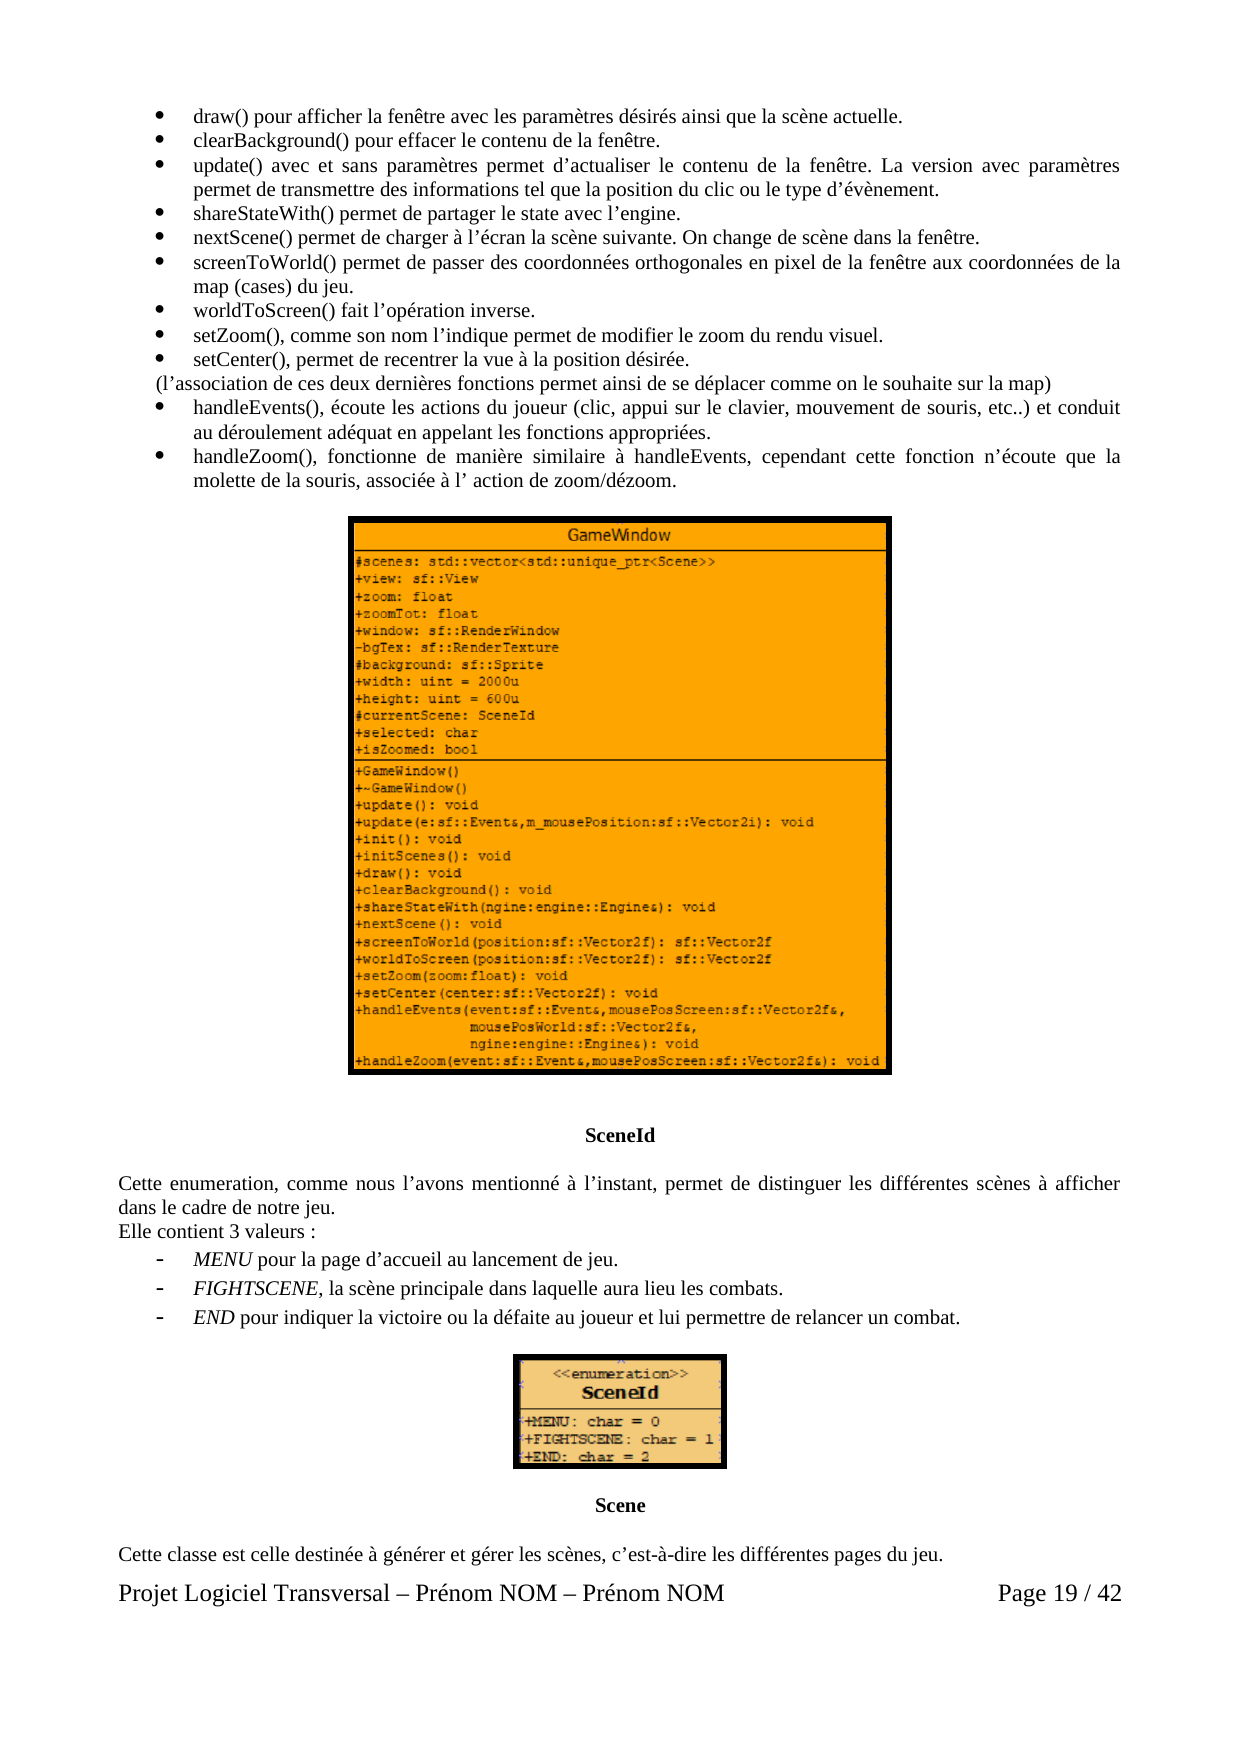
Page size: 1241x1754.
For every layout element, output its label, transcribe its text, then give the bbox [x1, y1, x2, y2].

text Scene [118, 1493, 1122, 1517]
list handleEvents(), écoute les actions du joueur (clic, appui sur le clavier, mouvement de souris, etc..) et conduit au déroulement adéquat en appelant les fonctions appropriées. [156, 395, 1122, 444]
list worldToScreen() fait l’opération inverse. [156, 298, 1122, 322]
text Cette classe est celle destinée à générer et gérer les scènes, c’est-à-dire les différentes pages du jeu. [118, 1542, 1122, 1566]
text (l’association de ces deux dernières fonctions permet ainsi de se déplacer comme on le souhaite sur la map) [156, 371, 1122, 395]
list setZoom(), comme son nom l’indique permet de modifier le zoom du rendu visuel. [156, 322, 1122, 347]
text SceneId [118, 1123, 1122, 1147]
text Elle contient 3 valeurs : [118, 1219, 1122, 1243]
list FIGHTSCENE, la scène principale dans laquelle aura lieu les combats. [156, 1272, 1122, 1301]
list END pour indiquer la victoire ou la défaite au joueur et lui permettre de relancer un combat. [156, 1301, 1122, 1329]
text Cette enumeration, comme nous l’avons mentionné à l’instant, permet de distinguer les différentes scènes à afficher dans le cadre de notre jeu. [118, 1171, 1122, 1219]
list clearBackground() pour effacer le contenu de la fenêtre. [156, 128, 1122, 152]
list handleZoom(), fonctionne de manière similaire à handleEvents, cependant cette fonction n’écoute que la molette de la souris, associée à l’ action de zoom/dézoom. [156, 444, 1122, 492]
list setCenter(), permet de recentrer la vue à la position désirée. [156, 347, 1122, 371]
list MENU pour la page d’accueil au lancement de jeu. [156, 1243, 1122, 1272]
list nextScene() permet de charger à l’écran la scène suivante. On change de scène dans la fenêtre. [156, 225, 1122, 250]
list draw() pour afficher la fenêtre avec les paramètres désirés ainsi que la scène actuelle. [156, 104, 1122, 128]
list shareStateWith() permet de partager le state avec l’engine. [156, 201, 1122, 225]
list screenToWorld() permet de passer des coordonnées orthogonales en pixel de la fenêtre aux coordonnées de la map (cases) du jeu. [156, 250, 1122, 298]
list update() avec et sans paramètres permet d’actualiser le contenu de la fenêtre. La version avec paramètres permet de transmettre des informations tel que la position du clic ou le type d’évènement. [156, 152, 1122, 201]
